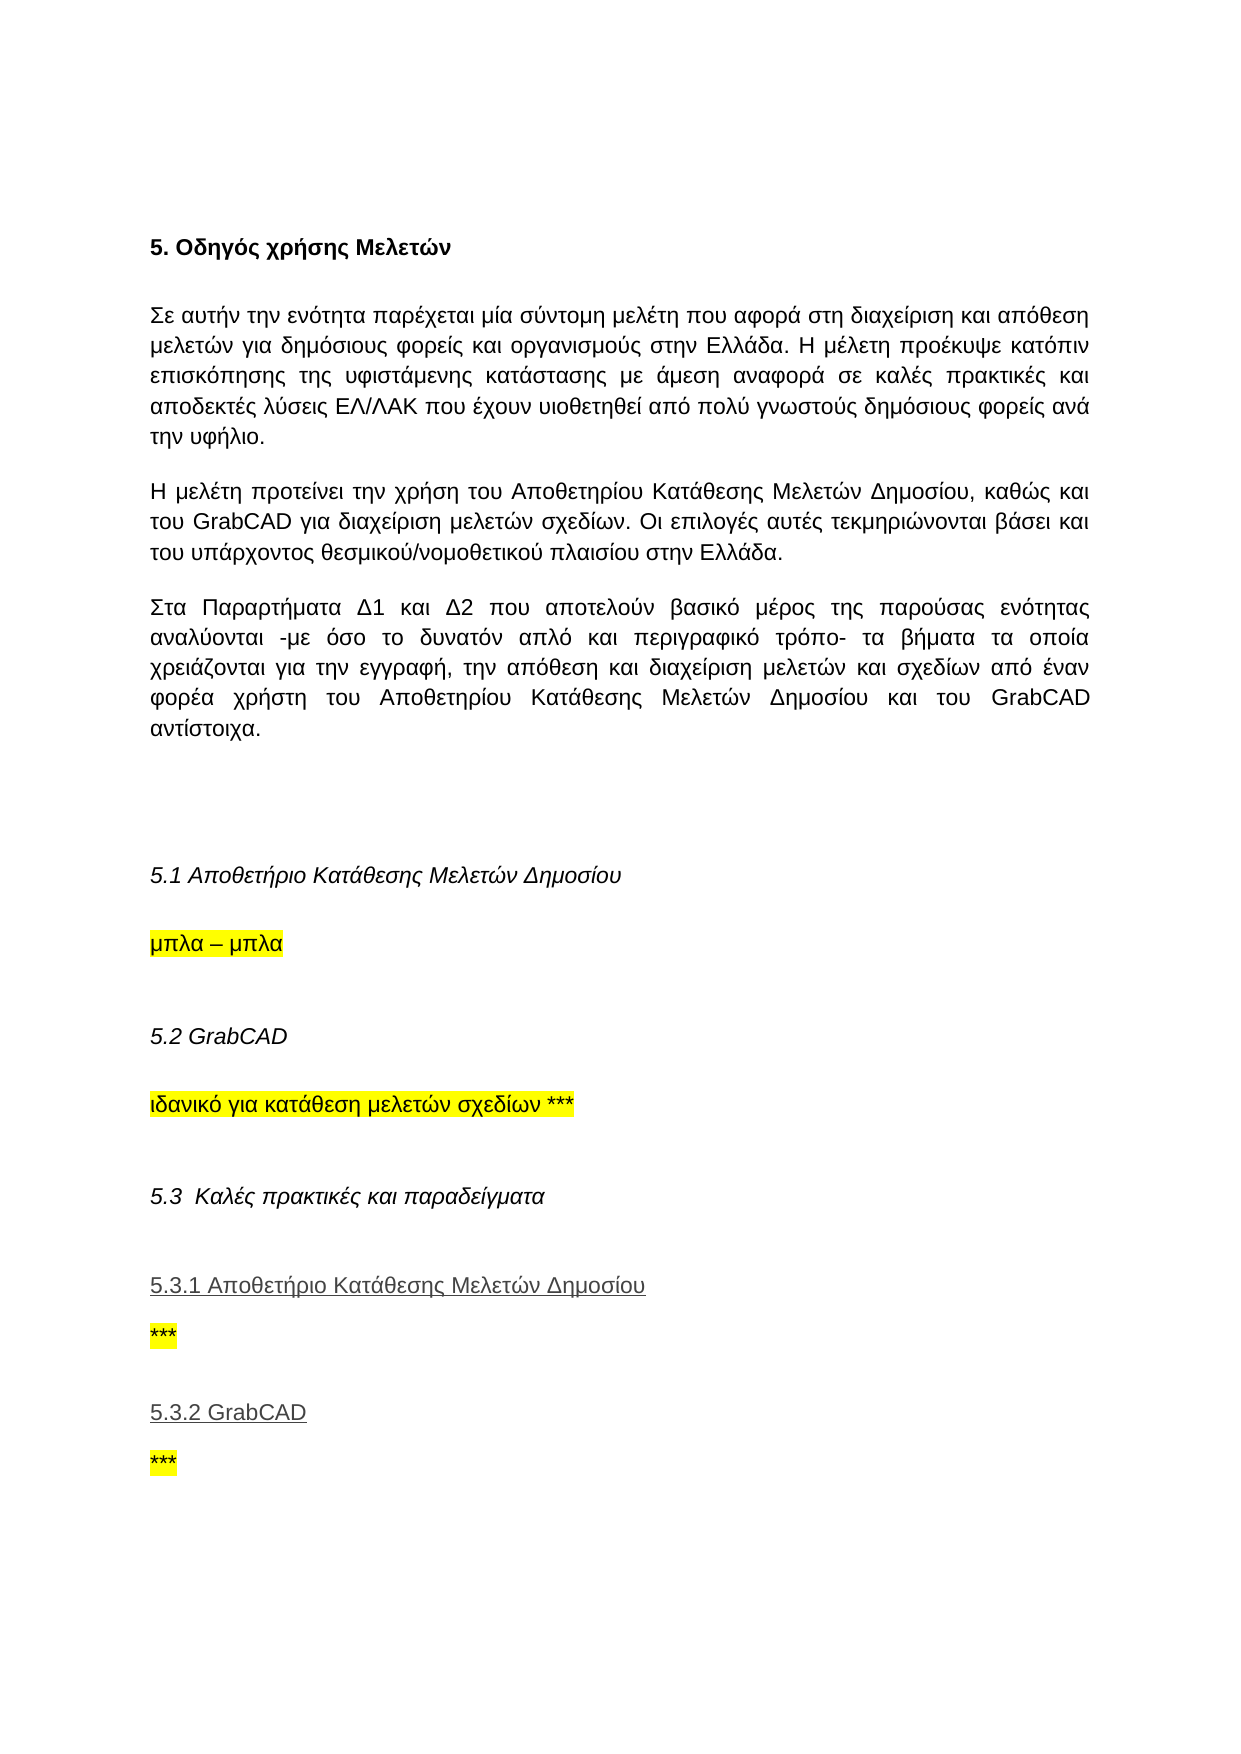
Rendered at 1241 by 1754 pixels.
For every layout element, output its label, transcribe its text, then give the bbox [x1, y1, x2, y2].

subtitle 5.2 GrabCAD [150, 1023, 1091, 1049]
text μπλα – μπλα [150, 930, 1091, 957]
subtitle 5. Οδηγός χρήσης Μελετών [150, 234, 1091, 261]
text *** [150, 1450, 1091, 1476]
subtitle 5.3 Καλές πρακτικές και παραδείγματα [150, 1183, 1091, 1210]
text ιδανικό για κατάθεση μελετών σχεδίων *** [150, 1091, 1091, 1117]
text *** [150, 1323, 1091, 1349]
text Σε αυτήν την ενότητα παρέχεται μία σύντομη μελέτη που αφορά στη διαχείριση και απόθεση μελετών για δημόσιους φορείς και οργανισμούς στην Ελλάδα. Η μέλετη προέκυψε κατόπιν επισκόπησης της υφιστάμενης κατάστασης με άμεση αναφορά σε καλές πρακτικές και αποδεκτές λύσεις ΕΛ/ΛΑΚ που έχουν υιοθετηθεί από πολύ γνωστούς δημόσιους φορείς ανά την υφήλιο. [150, 302, 1091, 449]
subtitle 5.3.1 Αποθετήριο Κατάθεσης Μελετών Δημοσίου [150, 1272, 1091, 1298]
subtitle 5.1 Αποθετήριο Κατάθεσης Μελετών Δημοσίου [150, 862, 1091, 889]
text Στα Παραρτήματα Δ1 και Δ2 που αποτελούν βασικό μέρος της παρούσας ενότητας αναλύονται -με όσο το δυνατόν απλό και περιγραφικό τρόπο- τα βήματα τα οποία χρειάζονται για την εγγραφή, την απόθεση και διαχείριση μελετών και σχεδίων από έναν φορέα χρήστη του Αποθετηρίου Κατάθεσης Μελετών Δημοσίου και του GrabCAD αντίστοιχα. [150, 594, 1091, 741]
subtitle 5.3.2 GrabCAD [150, 1399, 1091, 1425]
text Η μελέτη προτείνει την χρήση του Αποθετηρίου Κατάθεσης Μελετών Δημοσίου, καθώς και του GrabCAD για διαχείριση μελετών σχεδίων. Οι επιλογές αυτές τεκμηριώνονται βάσει και του υπάρχοντος θεσμικού/νομοθετικού πλαισίου στην Ελλάδα. [150, 478, 1091, 565]
